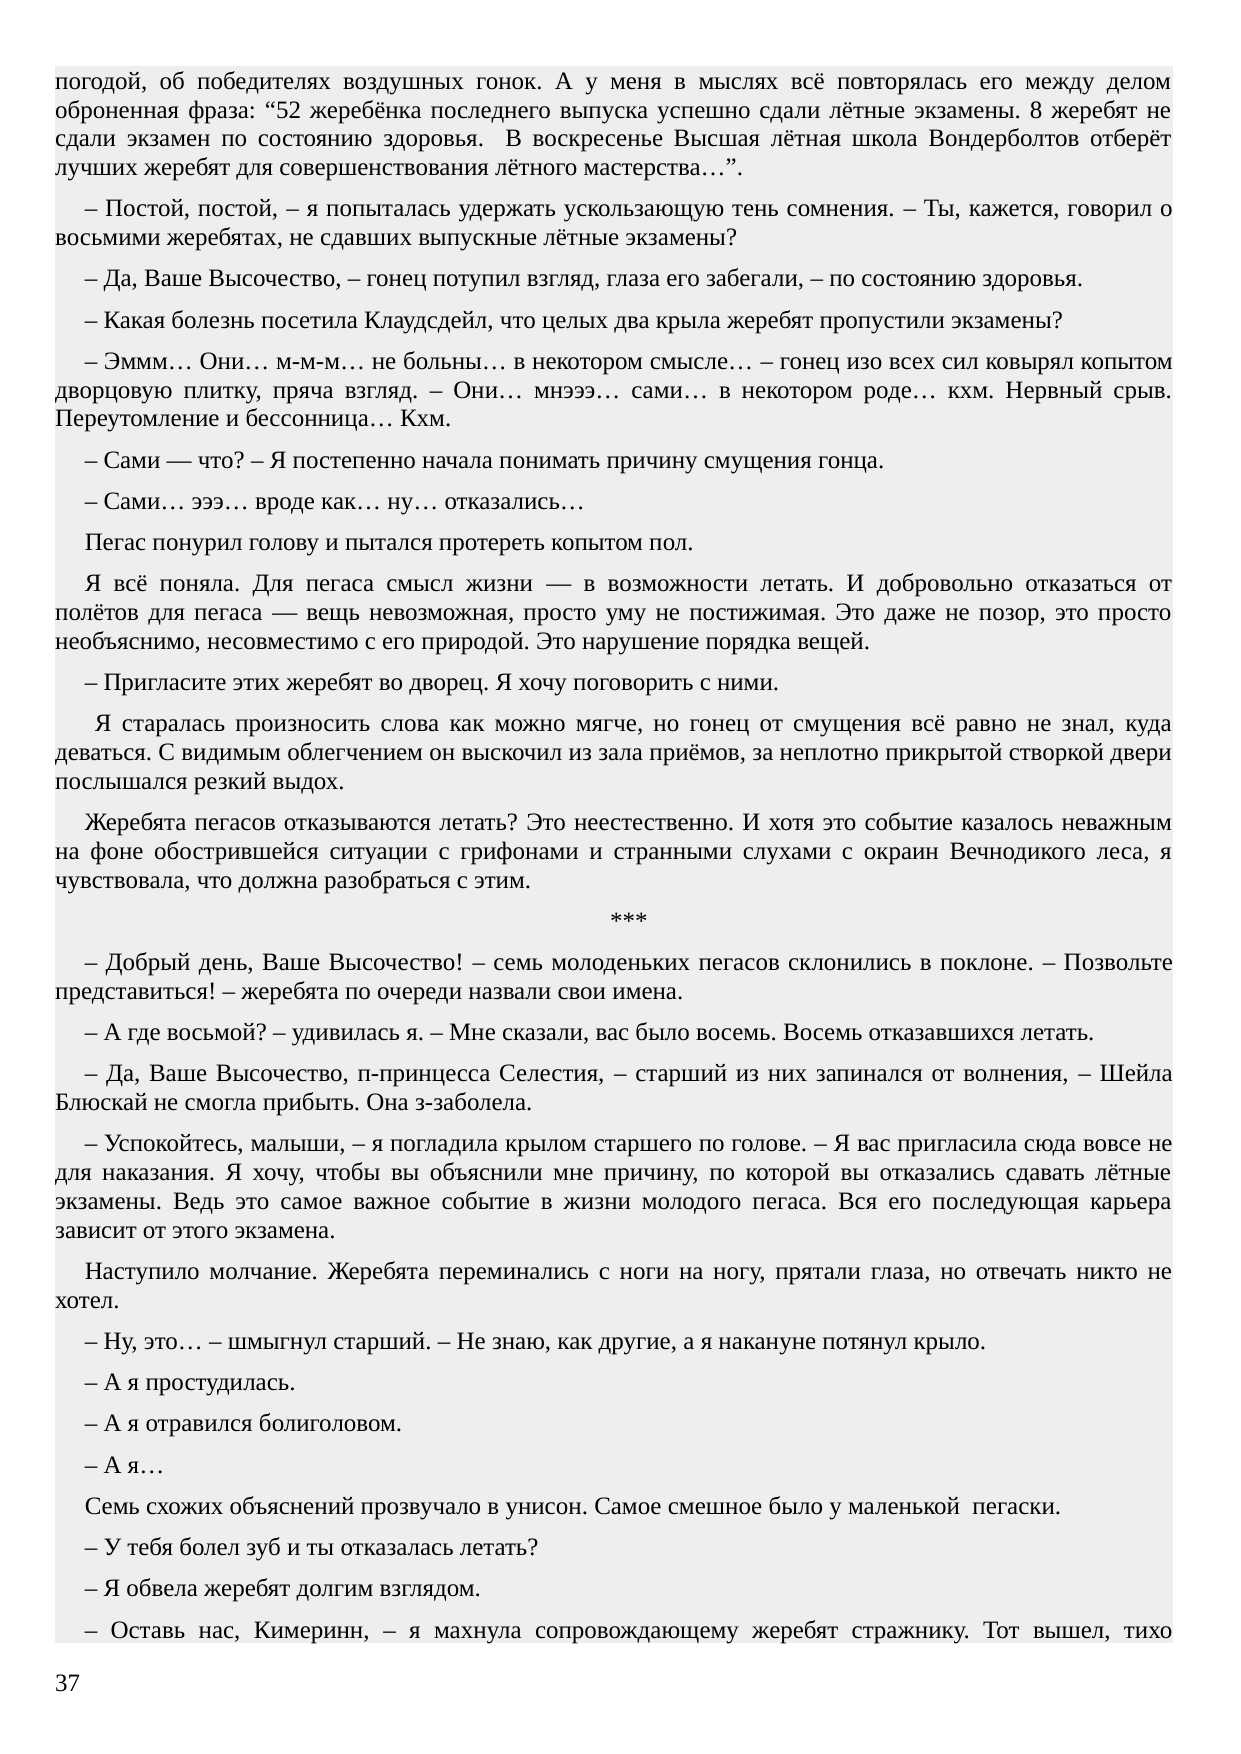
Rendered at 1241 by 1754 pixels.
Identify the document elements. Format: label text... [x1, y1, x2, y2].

text – Ну, это… – шмыгнул старший. – Не знаю, как другие, а я накануне потянул крыло. [55, 1326, 1173, 1355]
text – Оставь нас, Кимеринн, – я махнула сопровождающему жеребят стражнику. Тот вышел, тихо [55, 1615, 1173, 1643]
text – Какая болезнь посетила Клаудсдейл, что целых два крыла жеребят пропустили экзамены? [55, 305, 1173, 333]
text – А я простудилась. [55, 1367, 1173, 1396]
text Я всё поняла. Для пегаса смысл жизни — в возможности летать. И добровольно отказаться от полётов для пегаса — вещь невозможная, просто уму не постижимая. Это даже не позор, это просто необъяснимо, несовместимо с его природой. Это нарушение порядка вещей. [55, 568, 1173, 655]
text – Сами — что? – Я постепенно начала понимать причину смущения гонца. [55, 445, 1173, 473]
text – Да, Ваше Высочество, – гонец потупил взгляд, глаза его забегали, – по состоянию здоровья. [55, 263, 1173, 292]
text – У тебя болел зуб и ты отказалась летать? [55, 1532, 1173, 1561]
text – Постой, постой, – я попыталась удержать ускользающую тень сомнения. – Ты, кажется, говорил о восьмими жеребятах, не сдавших выпускные лётные экзамены? [55, 193, 1173, 251]
text – Эммм… Они… м-м-м… не больны… в некотором смысле… – гонец изо всех сил ковырял копытом дворцовую плитку, пряча взгляд. – Они… мнэээ… сами… в некотором роде… кхм. Нервный срыв. Переутомление и бессонница… Кхм. [55, 346, 1173, 432]
text Пегас понурил голову и пытался протереть копытом пол. [55, 527, 1173, 556]
text – Я обвела жеребят долгим взглядом. [55, 1573, 1173, 1602]
text – А где восьмой? – удивилась я. – Мне сказали, вас было восемь. Восемь отказавшихся летать. [55, 1017, 1173, 1046]
text Наступило молчание. Жеребята переминались с ноги на ногу, прятали глаза, но отвечать никто не хотел. [55, 1256, 1173, 1313]
text Жеребята пегасов отказываются летать? Это неестественно. И хотя это событие казалось неважным на фоне обострившейся ситуации с грифонами и странными слухами с окраин Вечнодикого леса, я чувствовала, что должна разобраться с этим. [55, 807, 1173, 893]
text Семь схожих объяснений прозвучало в унисон. Самое смешное было у маленькой пегаски. [55, 1491, 1173, 1520]
text – Да, Ваше Высочество, п-принцесса Селестия, – старший из них запинался от волнения, – Шейла Блюскай не смогла прибыть. Она з-заболела. [55, 1058, 1173, 1116]
text погодой, об победителях воздушных гонок. А у меня в мыслях всё повторялась его между делом оброненная фраза: “52 жеребёнка последнего выпуска успешно сдали лётные экзамены. 8 жеребят не сдали экзамен по состоянию здоровья. В воскресенье Высшая лётная школа Вондерболтов отберёт лучших жеребят для совершенствования лётного мастерства…”. [55, 66, 1173, 181]
text Я старалась произносить слова как можно мягче, но гонец от смущения всё равно не знал, куда деваться. С видимым облегчением он выскочил из зала приёмов, за неплотно прикрытой створкой двери послышался резкий выдох. [55, 708, 1173, 795]
text – Сами… эээ… вроде как… ну… отказались… [55, 486, 1173, 515]
text *** [55, 906, 1173, 935]
text – А я отравился болиголовом. [55, 1408, 1173, 1437]
text – Успокойтесь, малыши, – я погладила крылом старшего по голове. – Я вас пригласила сюда вовсе не для наказания. Я хочу, чтобы вы объяснили мне причину, по которой вы отказались сдавать лётные экзамены. Ведь это самое важное событие в жизни молодого пегаса. Вся его последующая карьера зависит от этого экзамена. [55, 1128, 1173, 1243]
text – А я… [55, 1450, 1173, 1478]
text – Добрый день, Ваше Высочество! – семь молоденьких пегасов склонились в поклоне. – Позвольте представиться! – жеребята по очереди назвали свои имена. [55, 947, 1173, 1005]
text – Пригласите этих жеребят во дворец. Я хочу поговорить с ними. [55, 667, 1173, 696]
